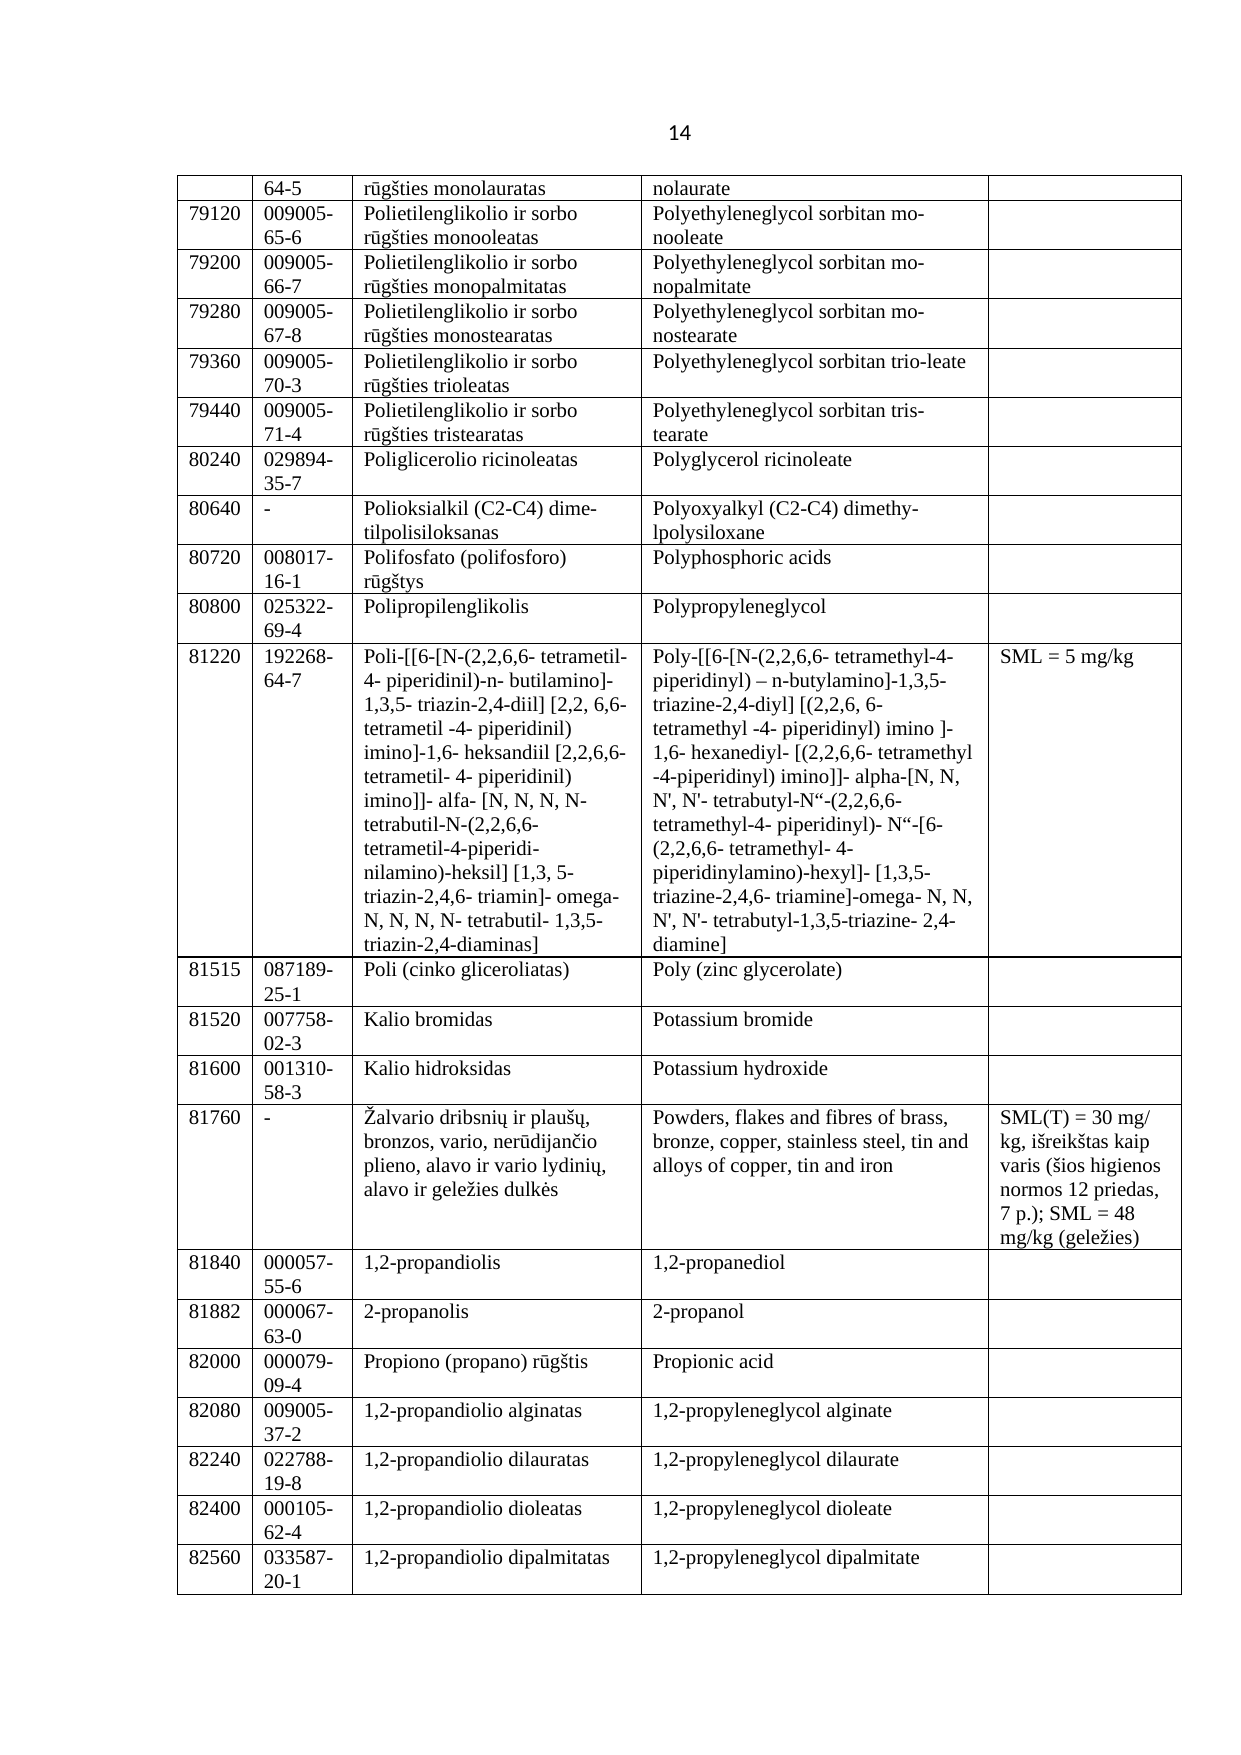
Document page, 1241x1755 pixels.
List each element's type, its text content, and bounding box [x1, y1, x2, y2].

table_cell Polietilenglikolio ir sorbo rūgšties monooleatas [353, 201, 641, 249]
table_cell 81600 [178, 1056, 252, 1104]
table_cell [989, 398, 1181, 446]
table_cell 81220 [178, 644, 252, 956]
table_cell 1,2-propanediol [642, 1250, 988, 1298]
table_cell 1,2-propandiolis [353, 1250, 641, 1298]
table_cell 82080 [178, 1398, 252, 1446]
table_cell 81515 [178, 958, 252, 1006]
table_cell Polyethyleneglycol sorbitan mo-nopalmitate [642, 250, 988, 298]
table_cell Polyethyleneglycol sorbitan tris-tearate [642, 398, 988, 446]
table_cell 007758-02-3 [253, 1007, 352, 1055]
table_cell [989, 1056, 1181, 1104]
table_cell Polyethyleneglycol sorbitan mo-nooleate [642, 201, 988, 249]
table_cell 79200 [178, 250, 252, 298]
table_cell Poliglicerolio ricinoleatas [353, 447, 641, 495]
table_cell 2-propanolis [353, 1300, 641, 1348]
table_cell 81840 [178, 1250, 252, 1298]
table_cell 2-propanol [642, 1300, 988, 1348]
table_cell [989, 1496, 1181, 1544]
table_cell 82240 [178, 1447, 252, 1495]
table_cell 1,2-propandiolio dipalmitatas [353, 1545, 641, 1593]
table_cell Polyethyleneglycol sorbitan mo-nostearate [642, 299, 988, 347]
table_cell 80240 [178, 447, 252, 495]
table_cell Polyoxyalkyl (C2-C4) dimethy-lpolysiloxane [642, 496, 988, 544]
table_cell [989, 349, 1181, 397]
table_cell 009005-65-6 [253, 201, 352, 249]
table_cell [989, 1007, 1181, 1055]
table_cell SML = 5 mg/kg [989, 644, 1181, 956]
table_cell [989, 250, 1181, 298]
table_cell 009005-70-3 [253, 349, 352, 397]
table_cell 008017-16-1 [253, 545, 352, 593]
table_cell [989, 201, 1181, 249]
table_cell 000079-09-4 [253, 1349, 352, 1397]
table_cell 1,2-propandiolio dioleatas [353, 1496, 641, 1544]
table_cell Kalio hidroksidas [353, 1056, 641, 1104]
table_cell Polietilenglikolio ir sorbo rūgšties tristearatas [353, 398, 641, 446]
table_cell Polipropilenglikolis [353, 594, 641, 642]
table_cell 009005-66-7 [253, 250, 352, 298]
table_cell 1,2-propandiolio dilauratas [353, 1447, 641, 1495]
table_cell 80800 [178, 594, 252, 642]
table_cell Polioksialkil (C2-C4) dime-tilpolisiloksanas [353, 496, 641, 544]
table_cell [989, 299, 1181, 347]
table_cell [989, 1398, 1181, 1446]
table_cell Kalio bromidas [353, 1007, 641, 1055]
table_cell SML(T) = 30 mg/ kg, išreikštas kaip varis (šios higienos normos 12 priedas, 7 p.); SML = 48 mg/kg (geležies) [989, 1105, 1181, 1249]
table_cell Polyethyleneglycol sorbitan trio-leate [642, 349, 988, 397]
table_cell 000057-55-6 [253, 1250, 352, 1298]
table_cell Propionic acid [642, 1349, 988, 1397]
table_cell 82000 [178, 1349, 252, 1397]
table_cell [989, 958, 1181, 1006]
table_cell 81760 [178, 1105, 252, 1249]
table_cell 033587-20-1 [253, 1545, 352, 1593]
table_cell [989, 176, 1181, 200]
table_cell 001310-58-3 [253, 1056, 352, 1104]
table_cell 79440 [178, 398, 252, 446]
table_cell Polifosfato (polifosforo) rūgštys [353, 545, 641, 593]
table_cell Polietilenglikolio ir sorbo rūgšties monopalmitatas [353, 250, 641, 298]
table_cell 81882 [178, 1300, 252, 1348]
table_cell 022788-19-8 [253, 1447, 352, 1495]
table_cell Propiono (propano) rūgštis [353, 1349, 641, 1397]
table_cell 82560 [178, 1545, 252, 1593]
table_cell - [253, 496, 352, 544]
table_cell 79280 [178, 299, 252, 347]
table_cell [989, 447, 1181, 495]
table_cell [989, 545, 1181, 593]
table_cell [178, 176, 252, 200]
table_cell 1,2-propandiolio alginatas [353, 1398, 641, 1446]
table_cell Polietilenglikolio ir sorbo rūgšties trioleatas [353, 349, 641, 397]
table_cell Potassium hydroxide [642, 1056, 988, 1104]
table_cell 1,2-propyleneglycol alginate [642, 1398, 988, 1446]
table_cell 087189-25-1 [253, 958, 352, 1006]
table_cell nolaurate [642, 176, 988, 200]
table_cell 009005-71-4 [253, 398, 352, 446]
table_cell 81520 [178, 1007, 252, 1055]
table_cell 1,2-propyleneglycol dilaurate [642, 1447, 988, 1495]
table_cell [989, 1447, 1181, 1495]
table_cell 025322-69-4 [253, 594, 352, 642]
table_cell Poly (zinc glycerolate) [642, 958, 988, 1006]
table_cell 1,2-propyleneglycol dipalmitate [642, 1545, 988, 1593]
table_cell [989, 1349, 1181, 1397]
table_cell 1,2-propyleneglycol dioleate [642, 1496, 988, 1544]
table_cell Poli (cinko gliceroliatas) [353, 958, 641, 1006]
table_cell Poli-[[6-[N-(2,2,6,6- tetrametil-4- piperidinil)-n- butilamino]-1,3,5- triazin-2,4-diil] [2,2, 6,6-tetrametil -4- piperidinil) imino]-1,6- heksandiil [2,2,6,6- tetrametil- 4- piperidinil) imino]]- alfa- [N, N, N, N- tetrabutil-N-(2,2,6,6- tetrametil-4-piperidi- nilamino)-heksil] [1,3, 5-triazin-2,4,6- triamin]- omega-N, N, N, N- tetrabutil- 1,3,5- triazin-2,4-diaminas] [353, 644, 641, 956]
table_cell 009005-37-2 [253, 1398, 352, 1446]
table_cell Potassium bromide [642, 1007, 988, 1055]
table_cell Polyphosphoric acids [642, 545, 988, 593]
table_cell Žalvario dribsnių ir plaušų, bronzos, vario, nerūdijančio plieno, alavo ir vario lydinių, alavo ir geležies dulkės [353, 1105, 641, 1249]
table_cell [989, 1545, 1181, 1593]
table_cell [989, 594, 1181, 642]
table_cell 79120 [178, 201, 252, 249]
table_cell 009005-67-8 [253, 299, 352, 347]
table_cell [989, 496, 1181, 544]
table_cell Polietilenglikolio ir sorbo rūgšties monostearatas [353, 299, 641, 347]
table_cell Polyglycerol ricinoleate [642, 447, 988, 495]
table_cell 000067-63-0 [253, 1300, 352, 1348]
table_cell 80640 [178, 496, 252, 544]
table_cell 192268-64-7 [253, 644, 352, 956]
table_cell 79360 [178, 349, 252, 397]
table_cell [989, 1300, 1181, 1348]
table_cell 029894-35-7 [253, 447, 352, 495]
table_cell 000105-62-4 [253, 1496, 352, 1544]
table_cell Poly-[[6-[N-(2,2,6,6- tetramethyl-4-piperidinyl) – n-butylamino]-1,3,5- triazine-2,4-diyl] [(2,2,6, 6-tetramethyl -4- piperidinyl) imino ]-1,6- hexanediyl- [(2,2,6,6- tetramethyl -4-piperidinyl) imino]]- alpha-[N, N, N', N'- tetrabutyl-N“-(2,2,6,6- tetramethyl-4- piperidinyl)- N“-[6-(2,2,6,6- tetramethyl- 4- piperidinylamino)-hexyl]- [1,3,5-triazine-2,4,6- triamine]-omega- N, N, N', N'- tetrabutyl-1,3,5-triazine- 2,4- diamine] [642, 644, 988, 956]
table_cell 82400 [178, 1496, 252, 1544]
table_cell Powders, flakes and fibres of brass, bronze, copper, stainless steel, tin and alloys of copper, tin and iron [642, 1105, 988, 1249]
table_cell 64-5 [253, 176, 352, 200]
table_cell [989, 1250, 1181, 1298]
table_cell 80720 [178, 545, 252, 593]
table_cell - [253, 1105, 352, 1249]
table_cell Polypropyleneglycol [642, 594, 988, 642]
table_cell rūgšties monolauratas [353, 176, 641, 200]
